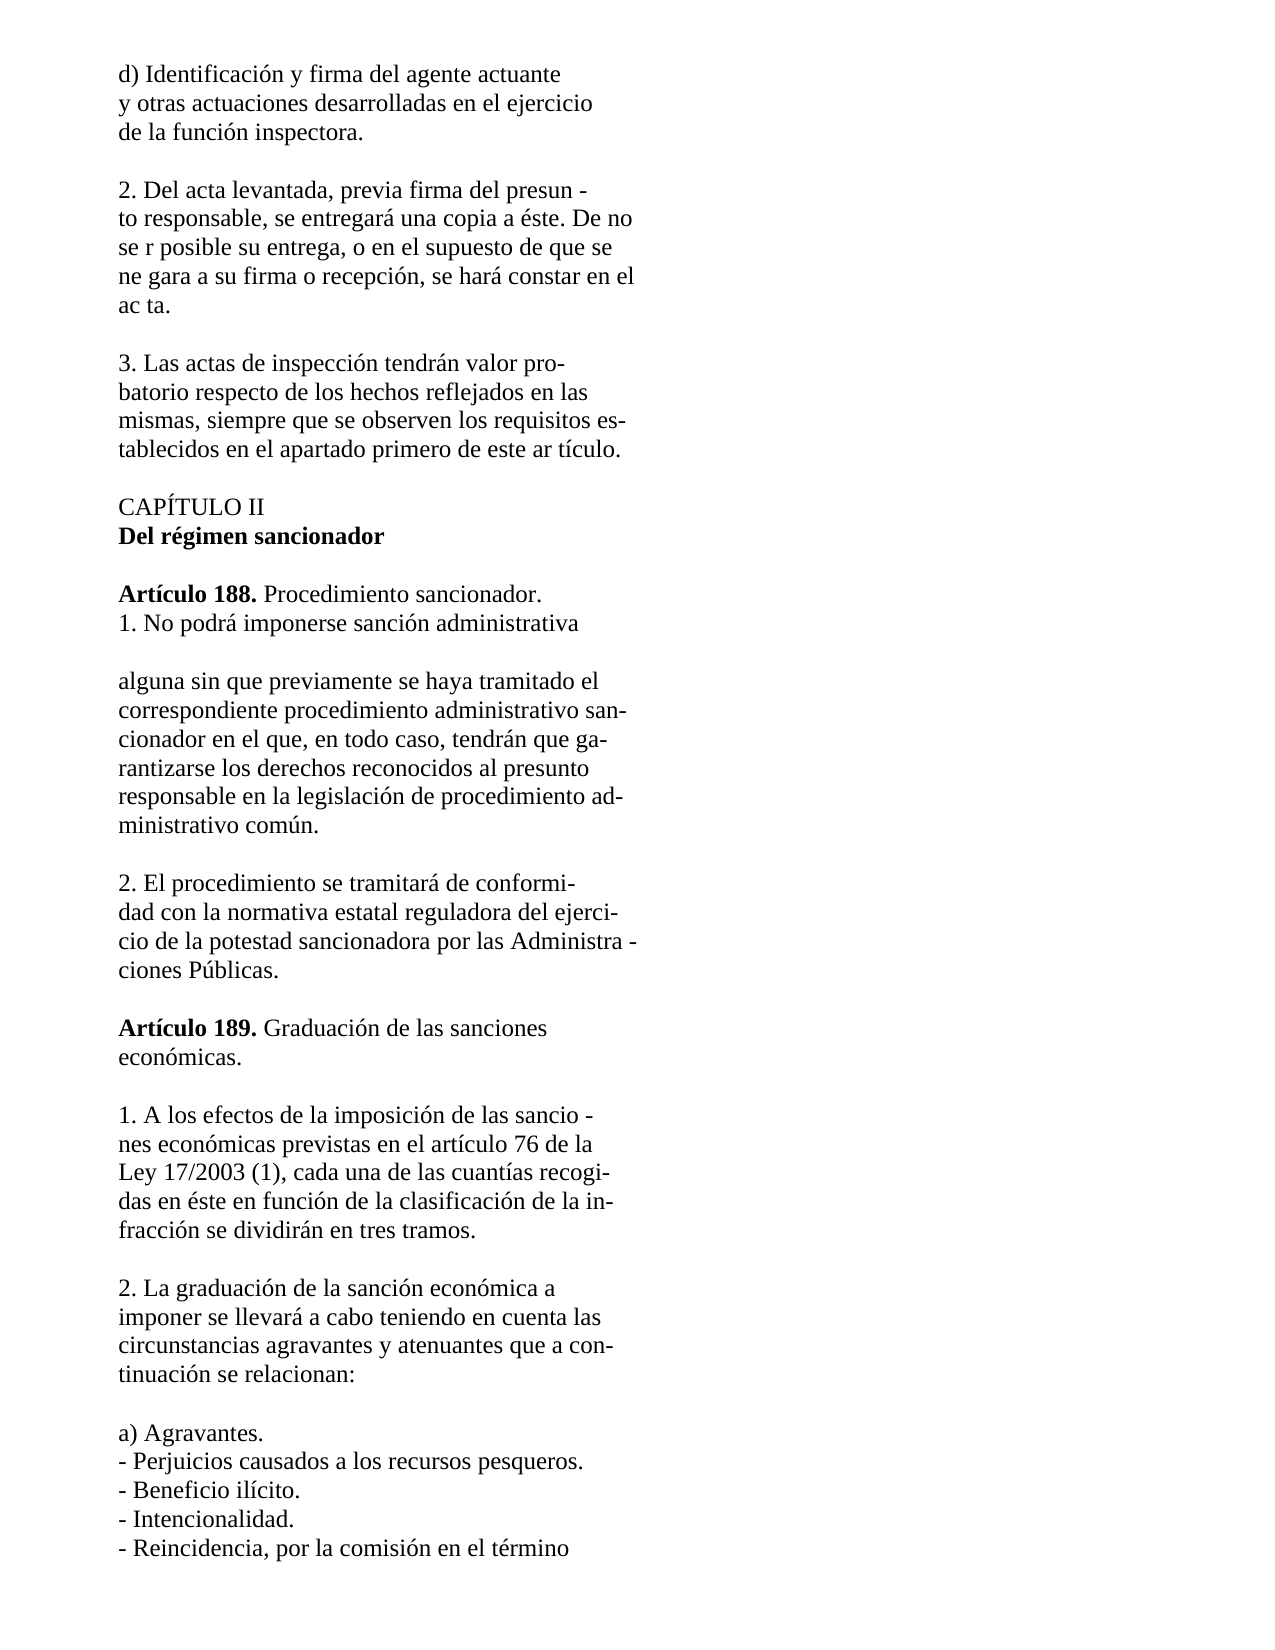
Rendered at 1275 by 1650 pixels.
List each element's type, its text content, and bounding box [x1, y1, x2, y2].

text alguna sin que previamente se haya tramitado el correspondiente procedimiento administrativo san- cionador en el que, en todo caso, tendrán que ga- rantizarse los derechos reconocidos al presunto responsable en la legislación de procedimiento ad- ministrativo común. [118, 666, 1216, 839]
text 2. El procedimiento se tramitará de conformi- dad con la normativa estatal reguladora del ejerci- cio de la potestad sancionadora por las Administra - ciones Públicas. [118, 868, 1216, 983]
text Artículo 189. Graduación de las sanciones económicas. [118, 1013, 1216, 1070]
text a) Agravantes. - Perjuicios causados a los recursos pesqueros. - Beneficio ilícito. - Intencionalidad. - Reincidencia, por la comisión en el término [118, 1418, 1216, 1561]
text 2. Del acta levantada, previa firma del presun - to responsable, se entregará una copia a éste. De no se r posible su entrega, o en el supuesto de que se ne gara a su firma o recepción, se hará constar en el ac ta. [118, 175, 1216, 318]
text d) Identificación y firma del agente actuante y otras actuaciones desarrolladas en el ejercicio de la función inspectora. [118, 59, 1216, 145]
text CAPÍTULO II Del régimen sancionador [118, 492, 1216, 550]
text 2. La graduación de la sanción económica a imponer se llevará a cabo teniendo en cuenta las circunstancias agravantes y atenuantes que a con- tinuación se relacionan: [118, 1273, 1216, 1388]
text 3. Las actas de inspección tendrán valor pro- batorio respecto de los hechos reflejados en las mismas, siempre que se observen los requisitos es- tablecidos en el apartado primero de este ar tículo. [118, 348, 1216, 463]
text 1. A los efectos de la imposición de las sancio - nes económicas previstas en el artículo 76 de la Ley 17/2003 (1), cada una de las cuantías recogi- das en éste en función de la clasificación de la in- fracción se dividirán en tres tramos. [118, 1100, 1216, 1244]
text Artículo 188. Procedimiento sancionador. 1. No podrá imponerse sanción administrativa [118, 579, 1216, 637]
